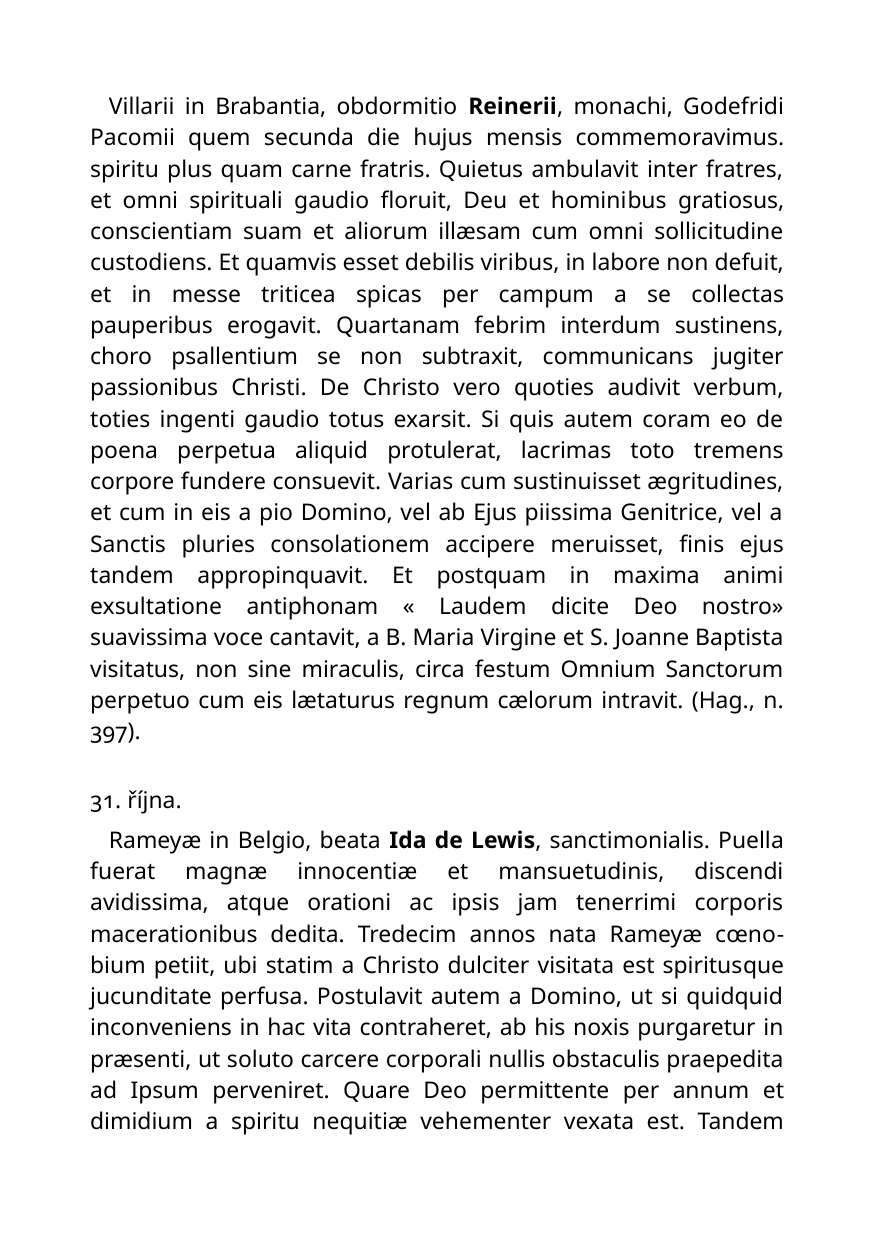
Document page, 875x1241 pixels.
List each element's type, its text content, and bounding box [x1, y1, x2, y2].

text Rameyæ in Belgio, beata Ida de Lewis, sanctimonialis. Puella fuerat magnæ innocentiæ et mansuetudinis, discendi avidissima, atque orationi ac ipsis jam tenerrimi corporis macerationibus dedita. Tredecim annos nata Rameyæ cœno­bium petiit, ubi statim a Christo dulciter visitata est spiritus­que jucunditate perfusa. Postulavit autem a Domino, ut si quidquid inconveniens in hac vita contraheret, ab his noxis purgaretur in præsenti, ut soluto carcere corporali nullis obstaculis praepedita ad Ipsum perveniret. Quare Deo per­mittente per annum et dimidium a spiritu nequitiæ vehe­menter vexata est. Tandem [90, 824, 784, 1136]
text 31. října. [90, 783, 784, 815]
text Villarii in Brabantia, obdormitio Reinerii, monachi, Godefridi Pacomii quem secunda die hujus mensis commemo­ravimus. spiritu plus quam carne fratris. Quietus ambulavit inter fratres, et omni spirituali gaudio floruit, Deu et homini­bus gratiosus, conscientiam suam et aliorum illæsam cum omni sollicitudine custodiens. Et quamvis esset debilis viri­bus, in labore non defuit, et in messe triticea spicas per cam­pum a se collectas pauperibus erogavit. Quartanam febrim interdum sustinens, choro psallentium se non subtraxit, communicans jugiter passionibus Christi. De Christo vero quoties audivit verbum, toties ingenti gaudio totus exarsit. Si quis autem coram eo de poena perpetua aliquid protulerat, lacrimas toto tremens corpore fundere consuevit. Varias cum sustinuisset ægritudines, et cum in eis a pio Domino, vel ab Ejus piissima Genitrice, vel a Sanctis pluries consolationem accipere meruisset, finis ejus tandem appropinquavit. Et postquam in maxima animi exsultatione antiphonam « Laudem dicite Deo nostro» suavissima voce cantavit, a B. Maria Virgine et S. Joanne Baptista visitatus, non sine miraculis, circa festum Omnium Sanctorum perpetuo cum eis lætaturus regnum cælorum intravit. (Hag., n. 397). [90, 90, 784, 746]
